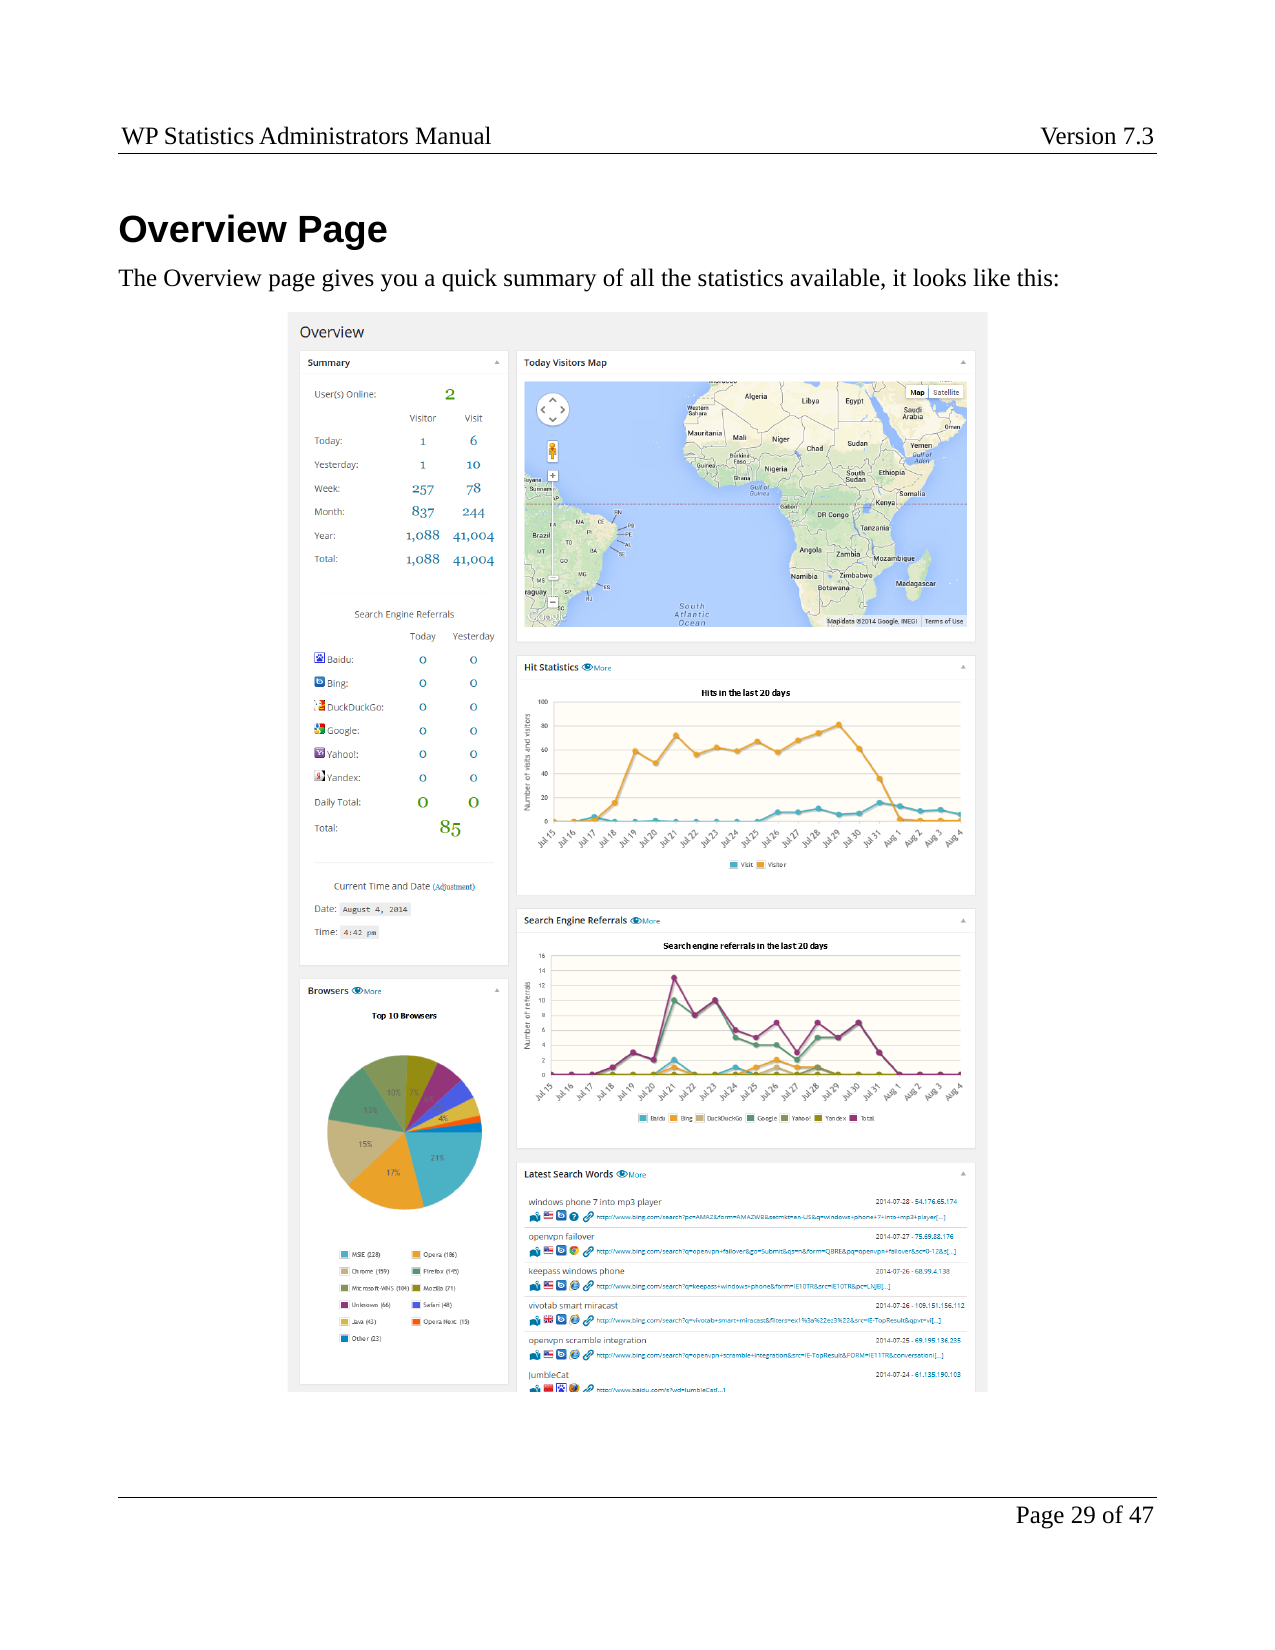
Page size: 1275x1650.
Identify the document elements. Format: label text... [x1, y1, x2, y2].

picture [287, 312, 988, 1392]
subtitle Overview Page [118, 207, 1157, 251]
text The Overview page gives you a quick summary of all the statistics available, it looks like this: [118, 263, 1157, 292]
